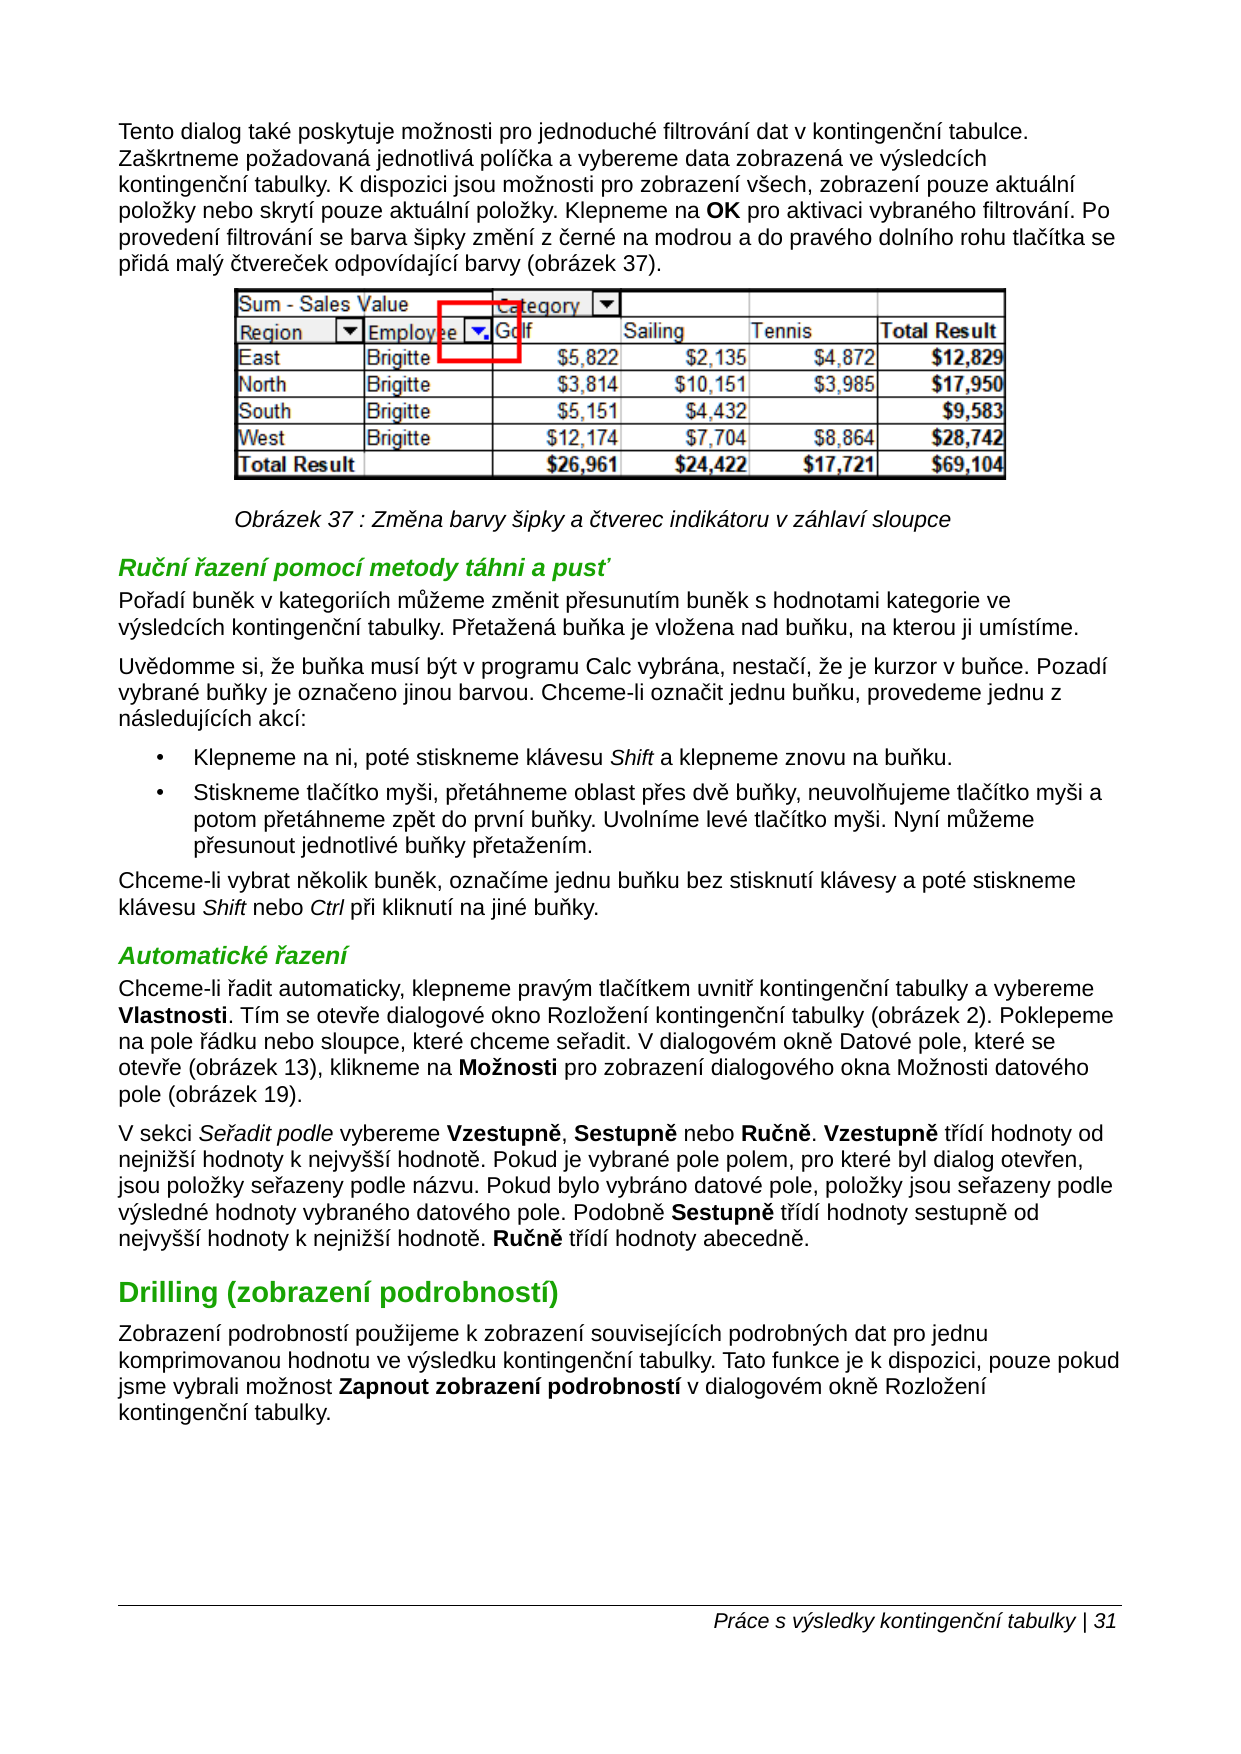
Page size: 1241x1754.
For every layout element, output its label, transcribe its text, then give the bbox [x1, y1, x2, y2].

text Zobrazení podrobností použijeme k zobrazení souvisejících podrobných dat pro jednu komprimovanou hodnotu ve výsledku kontingenční tabulky. Tato funkce je k dispozici, pouze pokud jsme vybrali možnost Zapnout zobrazení podrobností v dialogovém okně Rozložení kontingenční tabulky. [118, 1320, 1122, 1426]
subtitle Ruční řazení pomocí metody táhni a pusť [118, 553, 1122, 581]
picture [234, 288, 1007, 480]
text Obrázek 37 : Změna barvy šipky a čtverec indikátoru v záhlaví sloupce [234, 480, 1006, 532]
subtitle Automatické řazení [118, 941, 1122, 969]
list Klepneme na ni, poté stiskneme klávesu Shift a klepneme znovu na buňku. [156, 744, 1122, 771]
text Uvědomme si, že buňka musí být v programu Calc vybrána, nestačí, že je kurzor v buňce. Pozadí vybrané buňky je označeno jinou barvou. Chceme-li označit jednu buňku, provedeme jednu z následujících akcí: [118, 653, 1122, 732]
text V sekci Seřadit podle vybereme Vzestupně, Sestupně nebo Ručně. Vzestupně třídí hodnoty od nejnižší hodnoty k nejvyšší hodnotě. Pokud je vybrané pole polem, pro které byl dialog otevřen, jsou položky seřazeny podle názvu. Pokud bylo vybráno datové pole, položky jsou seřazeny podle výsledné hodnoty vybraného datového pole. Podobně Sestupně třídí hodnoty sestupně od nejvyšší hodnoty k nejnižší hodnotě. Ručně třídí hodnoty abecedně. [118, 1119, 1122, 1251]
subtitle Drilling (zobrazení podrobností) [118, 1275, 1122, 1308]
text Pořadí buněk v kategoriích můžeme změnit přesunutím buněk s hodnotami kategorie ve výsledcích kontingenční tabulky. Přetažená buňka je vložena nad buňku, na kterou ji umístíme. [118, 587, 1122, 640]
text Chceme-li vybrat několik buněk, označíme jednu buňku bez stisknutí klávesy a poté stiskneme klávesu Shift nebo Ctrl při kliknutí na jiné buňky. [118, 867, 1122, 920]
text Chceme-li řadit automaticky, klepneme pravým tlačítkem uvnitř kontingenční tabulky a vybereme Vlastnosti. Tím se otevře dialogové okno Rozložení kontingenční tabulky (obrázek 2). Poklepeme na pole řádku nebo sloupce, které chceme seřadit. V dialogovém okně Datové pole, které se otevře (obrázek 13), klikneme na Možnosti pro zobrazení dialogového okna Možnosti datového pole (obrázek 19). [118, 975, 1122, 1107]
list Stiskneme tlačítko myši, přetáhneme oblast přes dvě buňky, neuvolňujeme tlačítko myši a potom přetáhneme zpět do první buňky. Uvolníme levé tlačítko myši. Nyní můžeme přesunout jednotlivé buňky přetažením. [156, 779, 1122, 858]
text Tento dialog také poskytuje možnosti pro jednoduché filtrování dat v kontingenční tabulce. Zaškrtneme požadovaná jednotlivá políčka a vybereme data zobrazená ve výsledcích kontingenční tabulky. K dispozici jsou možnosti pro zobrazení všech, zobrazení pouze aktuální položky nebo skrytí pouze aktuální položky. Klepneme na OK pro aktivaci vybraného filtrování. Po provedení filtrování se barva šipky změní z černé na modrou a do pravého dolního rohu tlačítka se přidá malý čtvereček odpovídající barvy (obrázek 37). [118, 118, 1122, 276]
